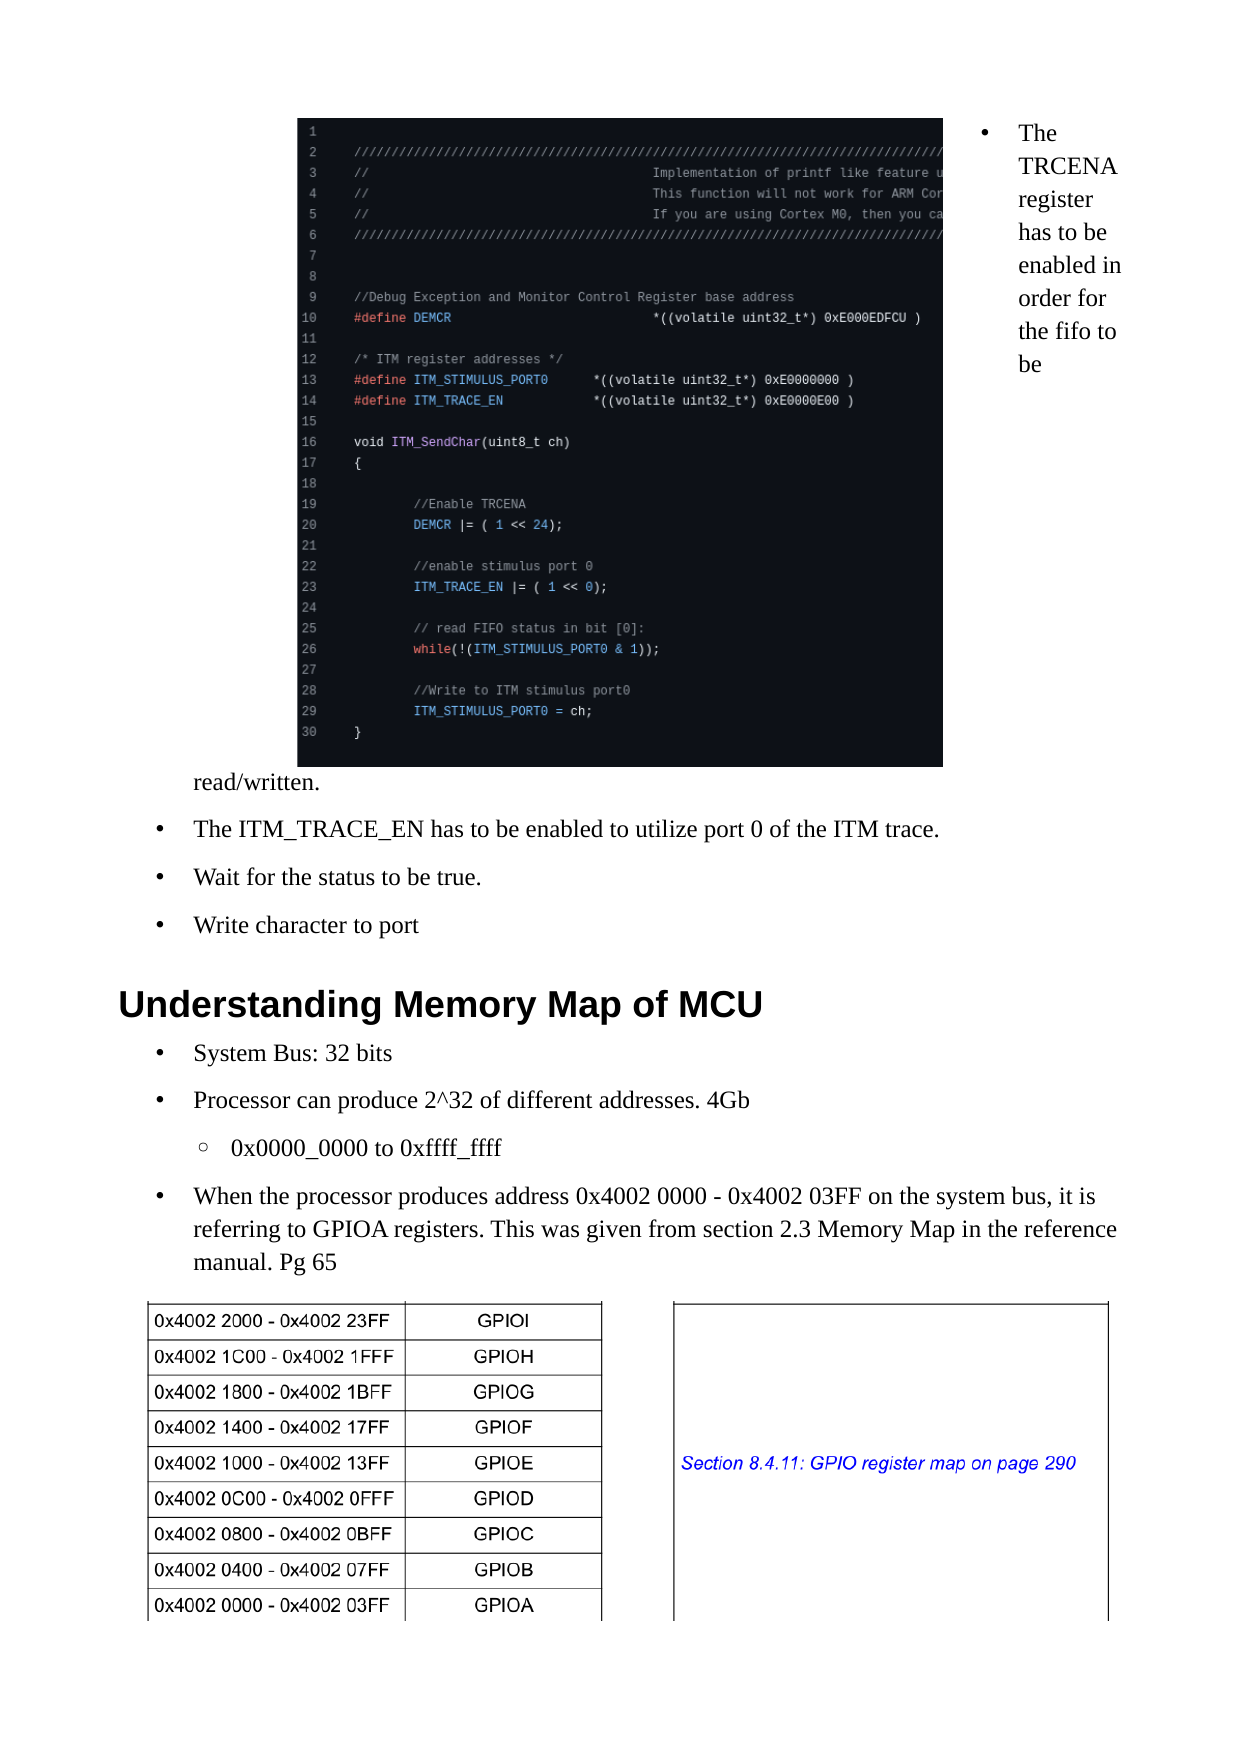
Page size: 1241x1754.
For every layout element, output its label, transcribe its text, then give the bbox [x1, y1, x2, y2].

list The ITM_TRACE_EN has to be enabled to utilize port 0 of the ITM trace. [156, 814, 1122, 843]
list When the processor produces address 0x4002 0000 - 0x4002 03FF on the system bus, it is referring to GPIOA registers. This was given from section 2.3 Memory Map in the reference manual. Pg 65 [156, 1181, 1122, 1276]
picture [297, 118, 943, 767]
list The TRCENA register has to be enabled in order for the fifo to be read/written. [156, 767, 1122, 796]
list 0x0000_0000 to 0xffff_ffff [193, 1133, 1122, 1162]
list System Bus: 32 bits [156, 1038, 1122, 1067]
list Write character to port [156, 910, 1122, 938]
subtitle Understanding Memory Map of MCU [118, 982, 1122, 1026]
list Processor can produce 2^32 of different addresses. 4Gb [156, 1086, 1122, 1114]
list Wait for the status to be true. [156, 862, 1122, 891]
picture [144, 1301, 1111, 1621]
